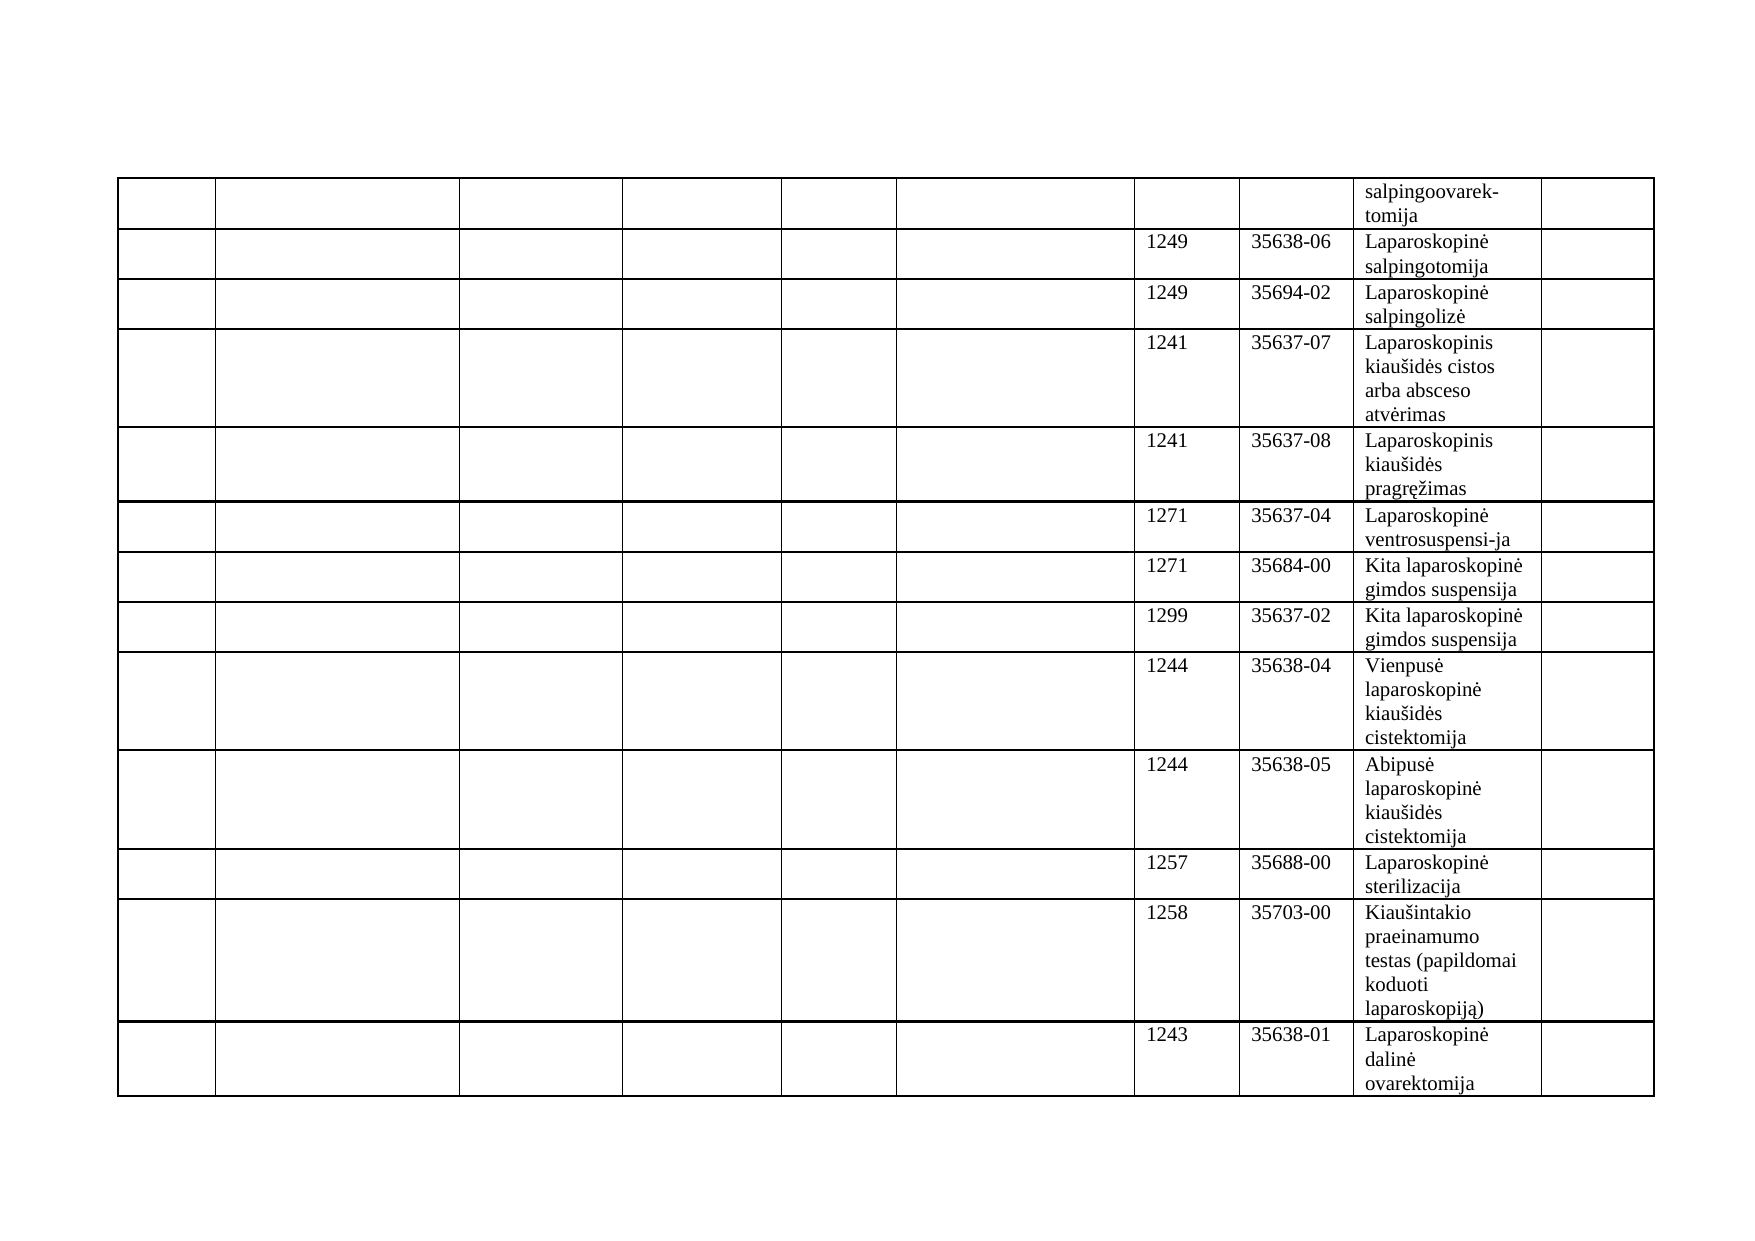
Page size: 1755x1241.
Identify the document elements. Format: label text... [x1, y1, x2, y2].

table_cell [897, 850, 1134, 898]
table_cell [623, 503, 781, 551]
table_cell [897, 751, 1134, 848]
table_cell [460, 280, 622, 328]
table_cell 1241 [1135, 428, 1239, 500]
table_cell [460, 553, 622, 601]
table_cell [897, 553, 1134, 601]
table_cell Laparoskopinis kiaušidės cistos arba absceso atvėrimas [1354, 330, 1541, 426]
table_cell [1542, 280, 1653, 328]
table_cell [119, 280, 215, 328]
table_cell [897, 330, 1134, 426]
table_cell [623, 751, 781, 848]
table_cell [897, 428, 1134, 500]
table_cell [782, 280, 896, 328]
table_cell [216, 179, 459, 227]
table_cell 35638-04 [1240, 653, 1353, 749]
table_cell 1244 [1135, 653, 1239, 749]
table_cell [782, 330, 896, 426]
table_cell [216, 850, 459, 898]
table_cell [216, 230, 459, 278]
table_cell Kiaušintakio praeinamumo testas (papildomai koduoti laparoskopiją) [1354, 900, 1541, 1020]
table_cell Laparoskopinė dalinė ovarektomija [1354, 1023, 1541, 1094]
table_cell [1542, 230, 1653, 278]
table_cell 1258 [1135, 900, 1239, 1020]
table_cell [623, 603, 781, 651]
table_cell [1542, 900, 1653, 1020]
table_cell 1299 [1135, 603, 1239, 651]
table_cell [782, 179, 896, 227]
table_cell Laparoskopinė sterilizacija [1354, 850, 1541, 898]
table_cell [460, 603, 622, 651]
table_cell [119, 230, 215, 278]
table_cell [1542, 850, 1653, 898]
table_cell [216, 603, 459, 651]
table_cell 1257 [1135, 850, 1239, 898]
table_cell [216, 653, 459, 749]
table_cell [119, 553, 215, 601]
table_cell [460, 330, 622, 426]
table_cell [623, 553, 781, 601]
table_cell 35637-08 [1240, 428, 1353, 500]
table_cell 1244 [1135, 751, 1239, 848]
table_cell [460, 179, 622, 227]
table_cell [216, 900, 459, 1020]
table_cell [782, 850, 896, 898]
table_cell 35638-06 [1240, 230, 1353, 278]
table_cell 35637-07 [1240, 330, 1353, 426]
table_cell 35637-02 [1240, 603, 1353, 651]
table_cell [897, 503, 1134, 551]
table_cell 35684-00 [1240, 553, 1353, 601]
table_cell [216, 553, 459, 601]
table_cell [460, 850, 622, 898]
table_cell [460, 1023, 622, 1094]
table_cell [460, 503, 622, 551]
table_cell [623, 1023, 781, 1094]
table_cell Abipusė laparoskopinė kiaušidės cistektomija [1354, 751, 1541, 848]
table_cell [460, 428, 622, 500]
table_cell [1240, 179, 1353, 227]
table_cell [119, 428, 215, 500]
table_cell [119, 603, 215, 651]
table_cell [623, 653, 781, 749]
table_cell [623, 428, 781, 500]
table_cell [460, 653, 622, 749]
table_cell [216, 1023, 459, 1094]
table_cell Laparoskopinis kiaušidės pragręžimas [1354, 428, 1541, 500]
table_cell [216, 503, 459, 551]
table_cell [623, 280, 781, 328]
table_cell [119, 850, 215, 898]
table_cell [782, 900, 896, 1020]
table_cell 35638-01 [1240, 1023, 1353, 1094]
table_cell [1135, 179, 1239, 227]
table_cell 35694-02 [1240, 280, 1353, 328]
table_cell [897, 603, 1134, 651]
table_cell [623, 900, 781, 1020]
table_cell 35638-05 [1240, 751, 1353, 848]
table_cell [460, 230, 622, 278]
table_cell [897, 653, 1134, 749]
table_cell 35637-04 [1240, 503, 1353, 551]
table_cell 1243 [1135, 1023, 1239, 1094]
table_cell [119, 751, 215, 848]
table_cell Vienpusė laparoskopinė kiaušidės cistektomija [1354, 653, 1541, 749]
table_cell [782, 503, 896, 551]
table_cell [623, 850, 781, 898]
table_cell 1249 [1135, 280, 1239, 328]
table_cell [1542, 653, 1653, 749]
table_cell [1542, 1023, 1653, 1094]
table_cell Laparoskopinė ventrosuspensi-ja [1354, 503, 1541, 551]
table_cell [1542, 503, 1653, 551]
table_cell [119, 653, 215, 749]
table_cell [216, 751, 459, 848]
table_cell [460, 751, 622, 848]
table_cell [623, 179, 781, 227]
table_cell [782, 553, 896, 601]
table_cell [782, 653, 896, 749]
table_cell [119, 330, 215, 426]
table_cell [119, 179, 215, 227]
table_cell [1542, 179, 1653, 227]
table_cell 35703-00 [1240, 900, 1353, 1020]
table_cell 1249 [1135, 230, 1239, 278]
table_cell Kita laparoskopinė gimdos suspensija [1354, 603, 1541, 651]
table_cell [1542, 751, 1653, 848]
table_cell [216, 330, 459, 426]
table_cell [119, 900, 215, 1020]
table_cell [623, 330, 781, 426]
table_cell [897, 280, 1134, 328]
table_cell [119, 1023, 215, 1094]
table_cell [216, 280, 459, 328]
table_cell [782, 751, 896, 848]
table_cell Laparoskopinė salpingolizė [1354, 280, 1541, 328]
table_cell [897, 230, 1134, 278]
table_cell [1542, 603, 1653, 651]
table_cell [1542, 330, 1653, 426]
table_cell [897, 900, 1134, 1020]
table_cell [782, 603, 896, 651]
table_cell 1241 [1135, 330, 1239, 426]
table_cell [897, 179, 1134, 227]
table_cell [1542, 553, 1653, 601]
table_cell [782, 1023, 896, 1094]
table_cell [897, 1023, 1134, 1094]
table_cell 1271 [1135, 553, 1239, 601]
table_cell 1271 [1135, 503, 1239, 551]
table_cell Kita laparoskopinė gimdos suspensija [1354, 553, 1541, 601]
table_cell salpingoovarek-tomija [1354, 179, 1541, 227]
table_cell Laparoskopinė salpingotomija [1354, 230, 1541, 278]
table_cell [782, 230, 896, 278]
table_cell 35688-00 [1240, 850, 1353, 898]
table_cell [216, 428, 459, 500]
table_cell [460, 900, 622, 1020]
table_cell [782, 428, 896, 500]
table_cell [623, 230, 781, 278]
table_cell [1542, 428, 1653, 500]
table_cell [119, 503, 215, 551]
